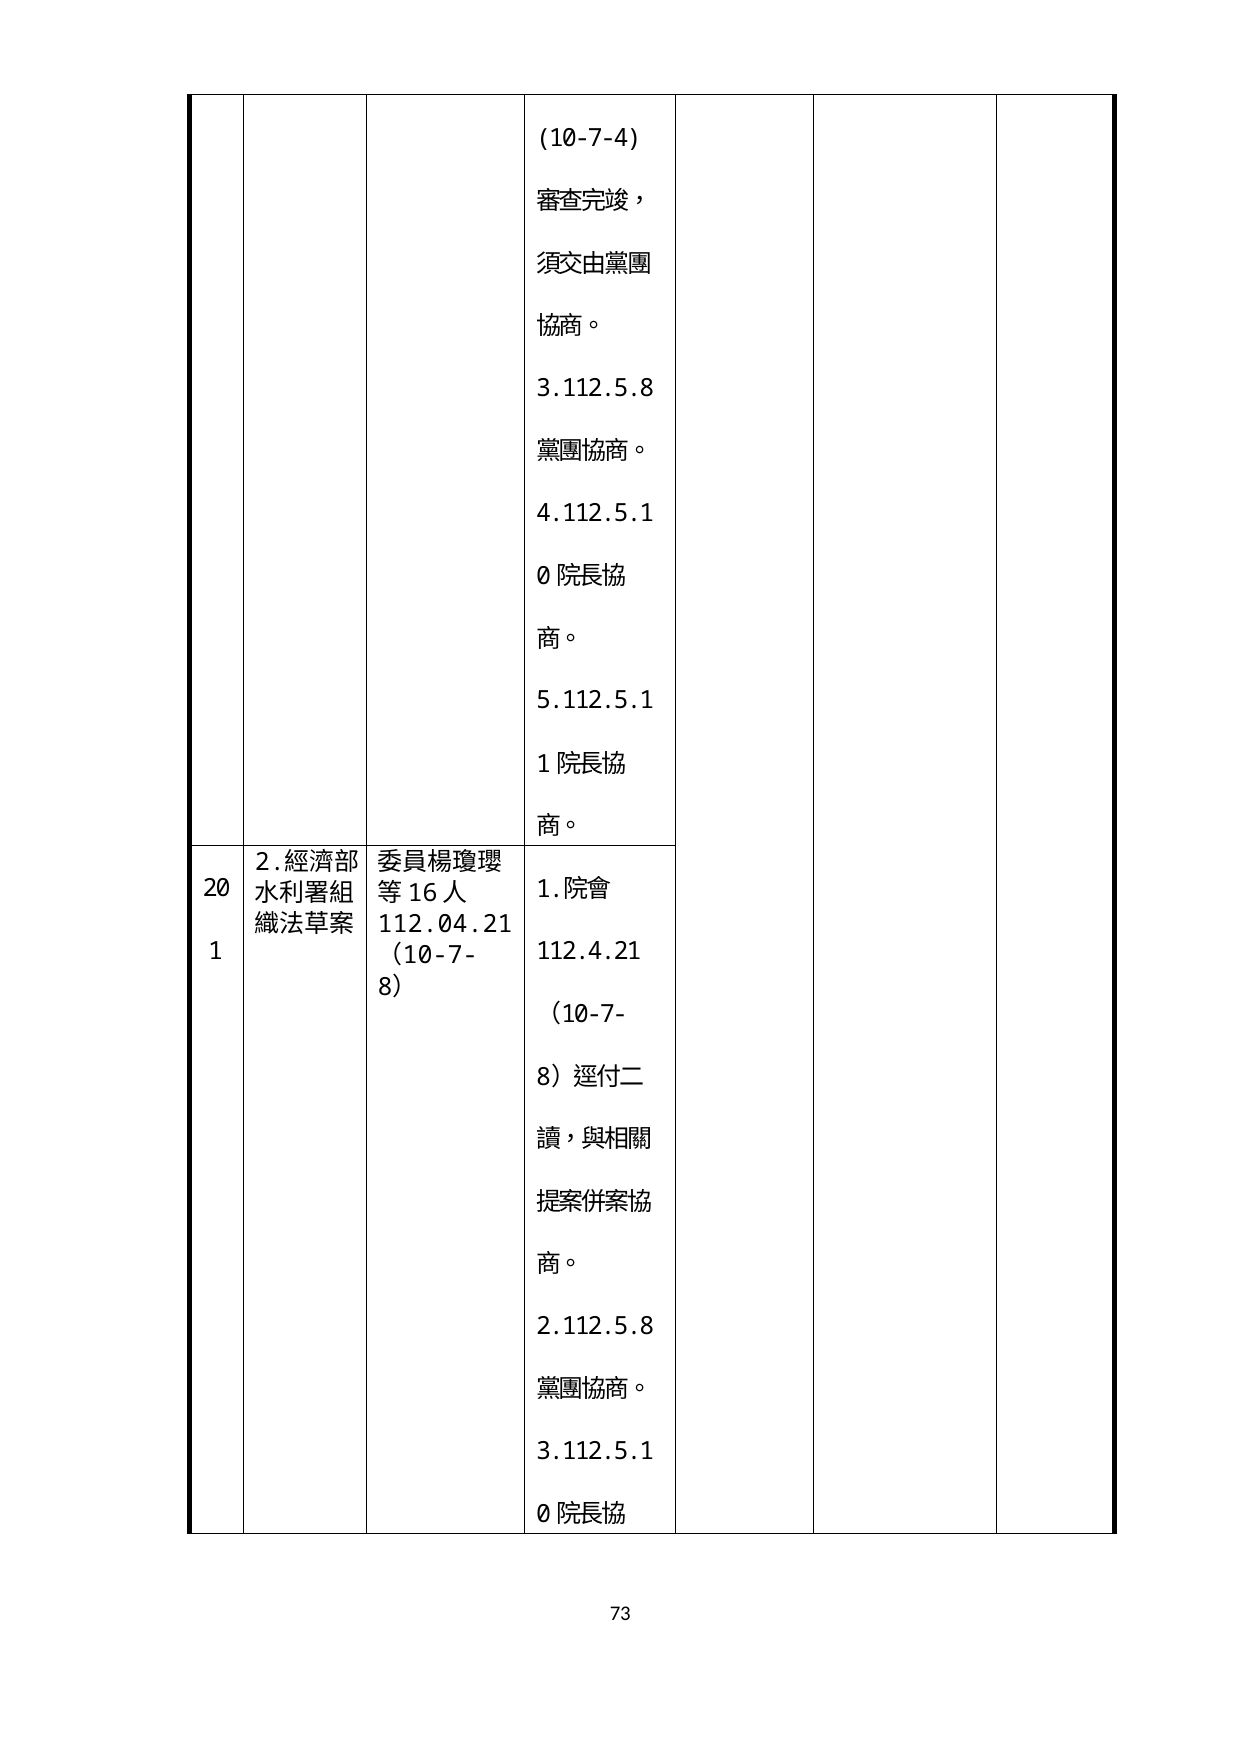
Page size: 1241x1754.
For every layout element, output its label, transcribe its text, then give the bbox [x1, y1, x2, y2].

table_cell [367, 95, 524, 845]
table_cell [192, 95, 243, 845]
table_cell [814, 95, 996, 1533]
table_cell [676, 95, 813, 1533]
table_cell (10-7-4)審查完竣，須交由黨團協商。 3.112.5.8黨團協商。 4.112.5.10院長協商。 5.112.5.11院長協商。 [525, 95, 675, 845]
table_cell 1.院會112.4.21 （10-7-8）逕付二讀，與相關提案併案協商。 2.112.5.8黨團協商。 3.112.5.10院長協 [525, 846, 675, 1533]
table_cell 201 [192, 846, 243, 1533]
table_cell 委員楊瓊瓔等16人 112.04.21 （10-7-8） [367, 846, 524, 1533]
table_cell [997, 95, 1112, 1533]
table_cell [244, 95, 366, 845]
table_cell 2.經濟部水利署組織法草案 [244, 846, 366, 1533]
